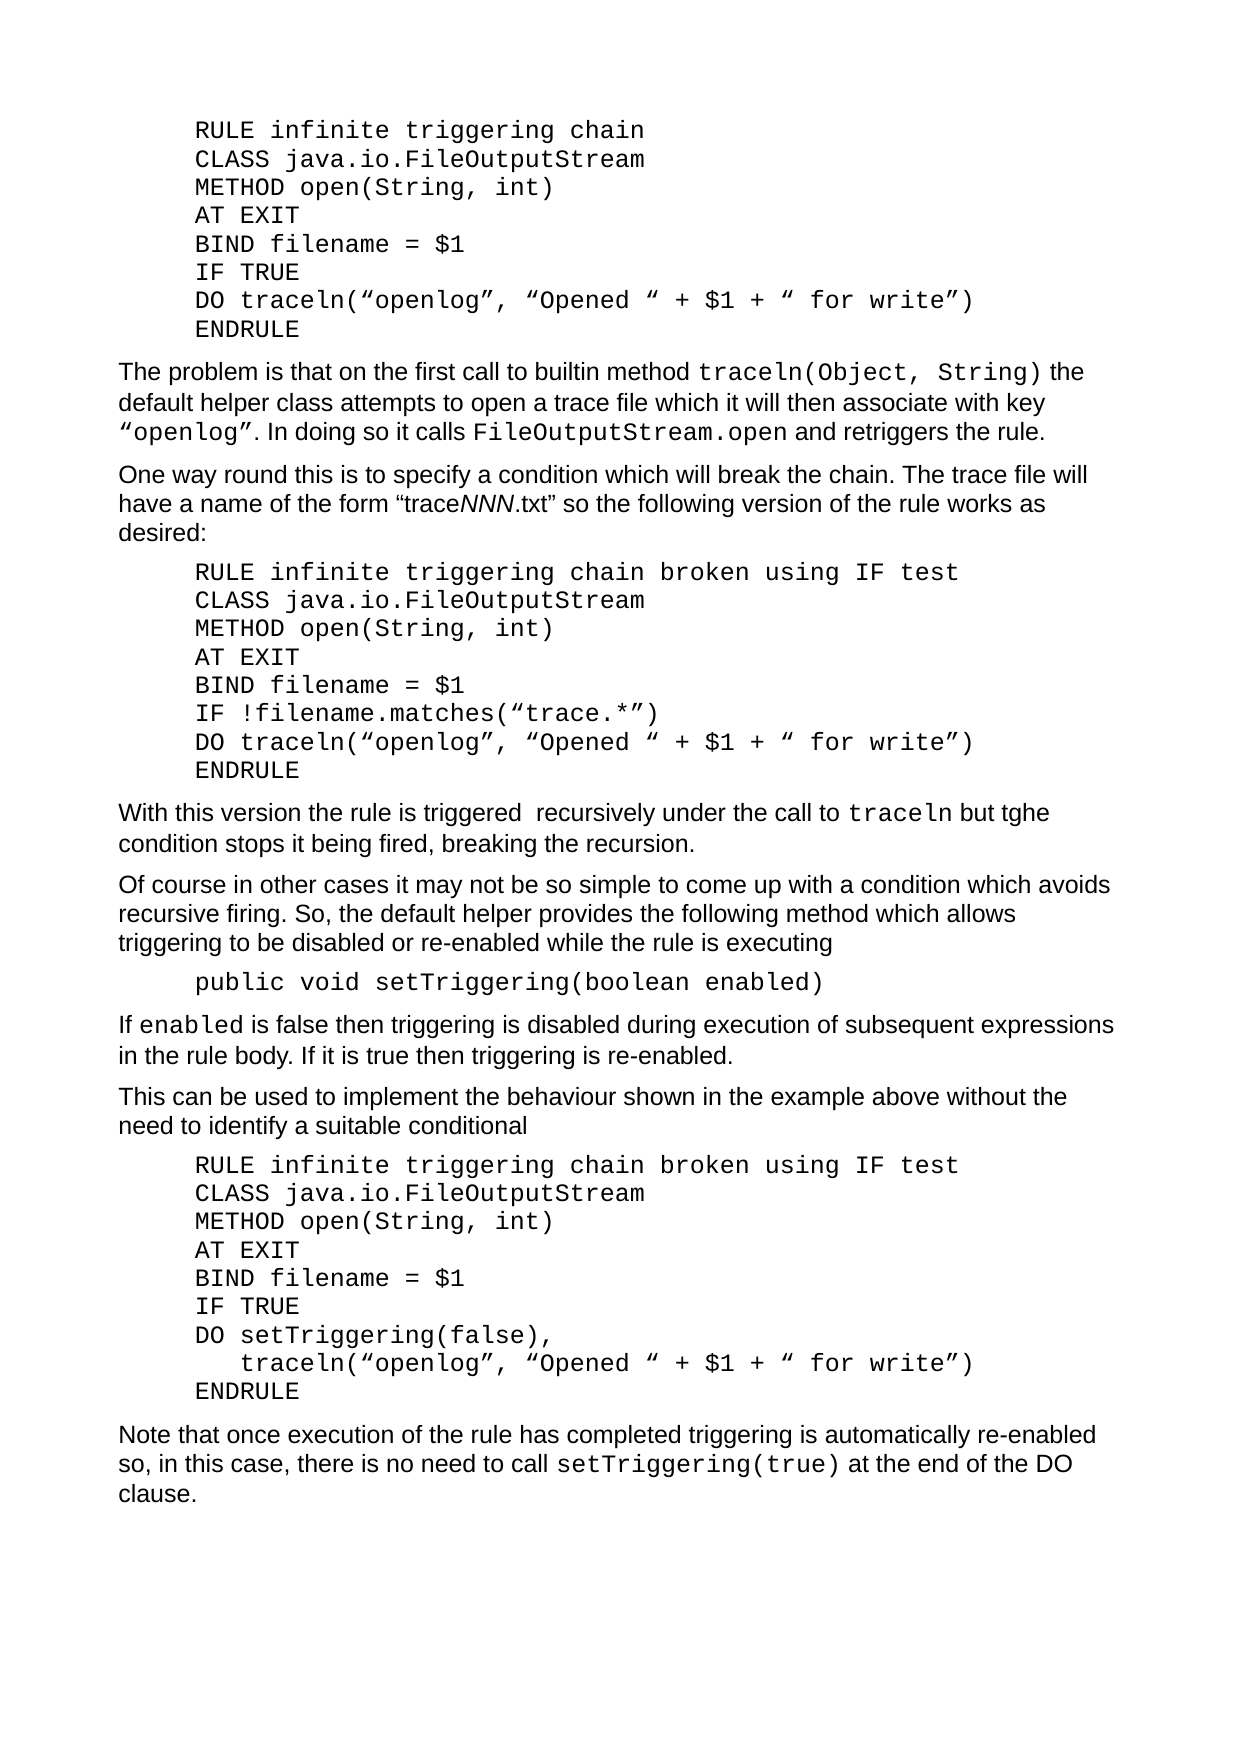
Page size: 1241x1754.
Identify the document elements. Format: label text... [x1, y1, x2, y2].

text The problem is that on the first call to builtin method traceln(Object, String) the default helper class attempts to open a trace file which it will then associate with key “openlog”. In doing so it calls FileOutputStream.open and retriggers the rule. [118, 357, 1122, 448]
text If enabled is false then triggering is disabled during execution of subsequent expressions in the rule body. If it is true then triggering is re-enabled. [118, 1010, 1122, 1070]
text With this version the rule is triggered recursively under the call to traceln but tghe condition stops it being fired, breaking the recursion. [118, 798, 1122, 858]
text RULE infinite triggering chain broken using IF test CLASS java.io.FileOutputStream METHOD open(String, int) AT EXIT BIND filename = $1 IF TRUE DO setTriggering(false), traceln(“openlog”, “Opened “ + $1 + “ for write”) ENDRULE [194, 1152, 1122, 1407]
text RULE infinite triggering chain broken using IF test CLASS java.io.FileOutputStream METHOD open(String, int) AT EXIT BIND filename = $1 IF !filename.matches(“trace.*”) DO traceln(“openlog”, “Opened “ + $1 + “ for write”) ENDRULE [194, 559, 1122, 786]
text RULE infinite triggering chain CLASS java.io.FileOutputStream METHOD open(String, int) AT EXIT BIND filename = $1 IF TRUE DO traceln(“openlog”, “Opened “ + $1 + “ for write”) ENDRULE [194, 118, 1122, 345]
text One way round this is to specify a condition which will break the chain. The trace file will have a name of the form “traceNNN.txt” so the following version of the rule works as desired: [118, 460, 1122, 547]
text Note that once execution of the rule has completed triggering is automatically re-enabled so, in this case, there is no need to call setTriggering(true) at the end of the DO clause. [118, 1420, 1122, 1508]
text Of course in other cases it may not be so simple to come up with a condition which avoids recursive firing. So, the default helper provides the following method which allows triggering to be disabled or re-enabled while the rule is executing [118, 871, 1122, 957]
text public void setTriggering(boolean enabled) [194, 969, 1122, 998]
text This can be used to implement the behaviour shown in the example above without the need to identify a suitable conditional [118, 1082, 1122, 1140]
